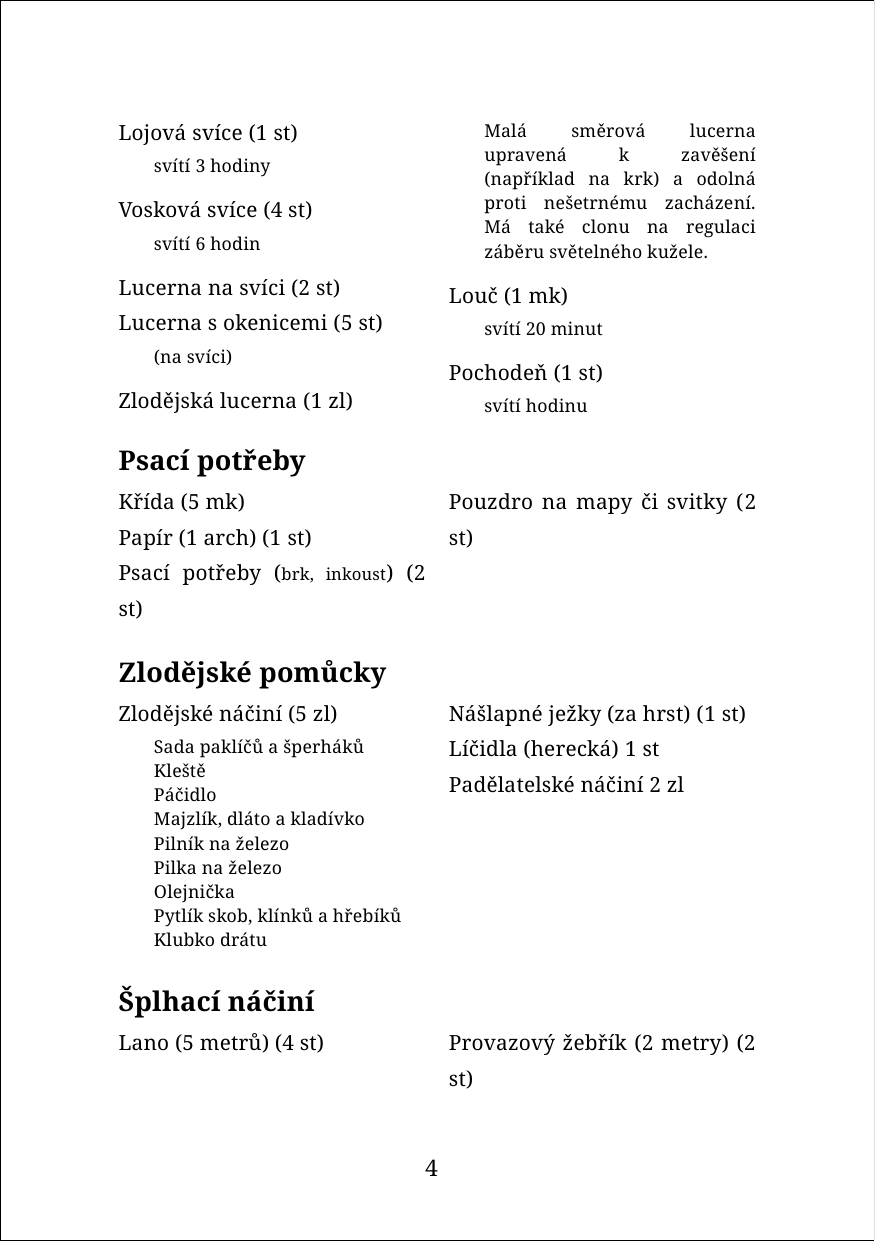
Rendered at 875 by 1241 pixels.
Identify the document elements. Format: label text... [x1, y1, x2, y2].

list svítí 20 minut [484, 316, 756, 341]
text Padělatelské náčiní 2 zl [449, 770, 756, 798]
text Louč (1 mk) [449, 281, 756, 309]
text Pouzdro na mapy či svitky (2 st) [449, 487, 756, 551]
text Psací potřeby (brk, inkoust) (2 st) [118, 558, 425, 622]
text Papír (1 arch) (1 st) [118, 523, 425, 551]
list Malá směrová lucerna upravená k zavěšení (například na krk) a odolná proti nešetrnému zacházení. Má také clonu na regulaci záběru světelného kužele. [484, 118, 756, 263]
text Líčidla (herecká) 1 st [449, 734, 756, 763]
list svítí 3 hodiny [154, 154, 425, 178]
text Lojová svíce (1 st) [118, 118, 425, 147]
list svítí hodinu [484, 394, 756, 418]
text Vosková svíce (4 st) [118, 196, 425, 224]
list Sada paklíčů a šperháků Kleště Páčidlo Majzlík, dláto a kladívko Pilník na železo Pilka na železo Olejnička Pytlík skob, klínků a hřebíků Klubko drátu [154, 734, 425, 952]
text Křída (5 mk) [118, 487, 425, 516]
text Provazový žebřík (2 metry) (2 st) [449, 1028, 756, 1092]
text Lucerna na svíci (2 st) [118, 273, 425, 301]
text Pochodeň (1 st) [449, 358, 756, 387]
text Lano (5 metrů) (4 st) [118, 1028, 425, 1057]
list svítí 6 hodin [154, 231, 425, 255]
subtitle Zlodějské pomůcky [118, 653, 756, 690]
subtitle Šplhací náčiní [118, 983, 756, 1019]
text Zlodějské náčiní (5 zl) [118, 699, 425, 727]
text Zlodějská lucerna (1 zl) [118, 386, 425, 414]
text Lucerna s okenicemi (5 st) [118, 308, 425, 337]
text Nášlapné ježky (za hrst) (1 st) [449, 699, 756, 727]
list (na svíci) [154, 344, 425, 368]
subtitle Psací potřeby [118, 442, 756, 478]
